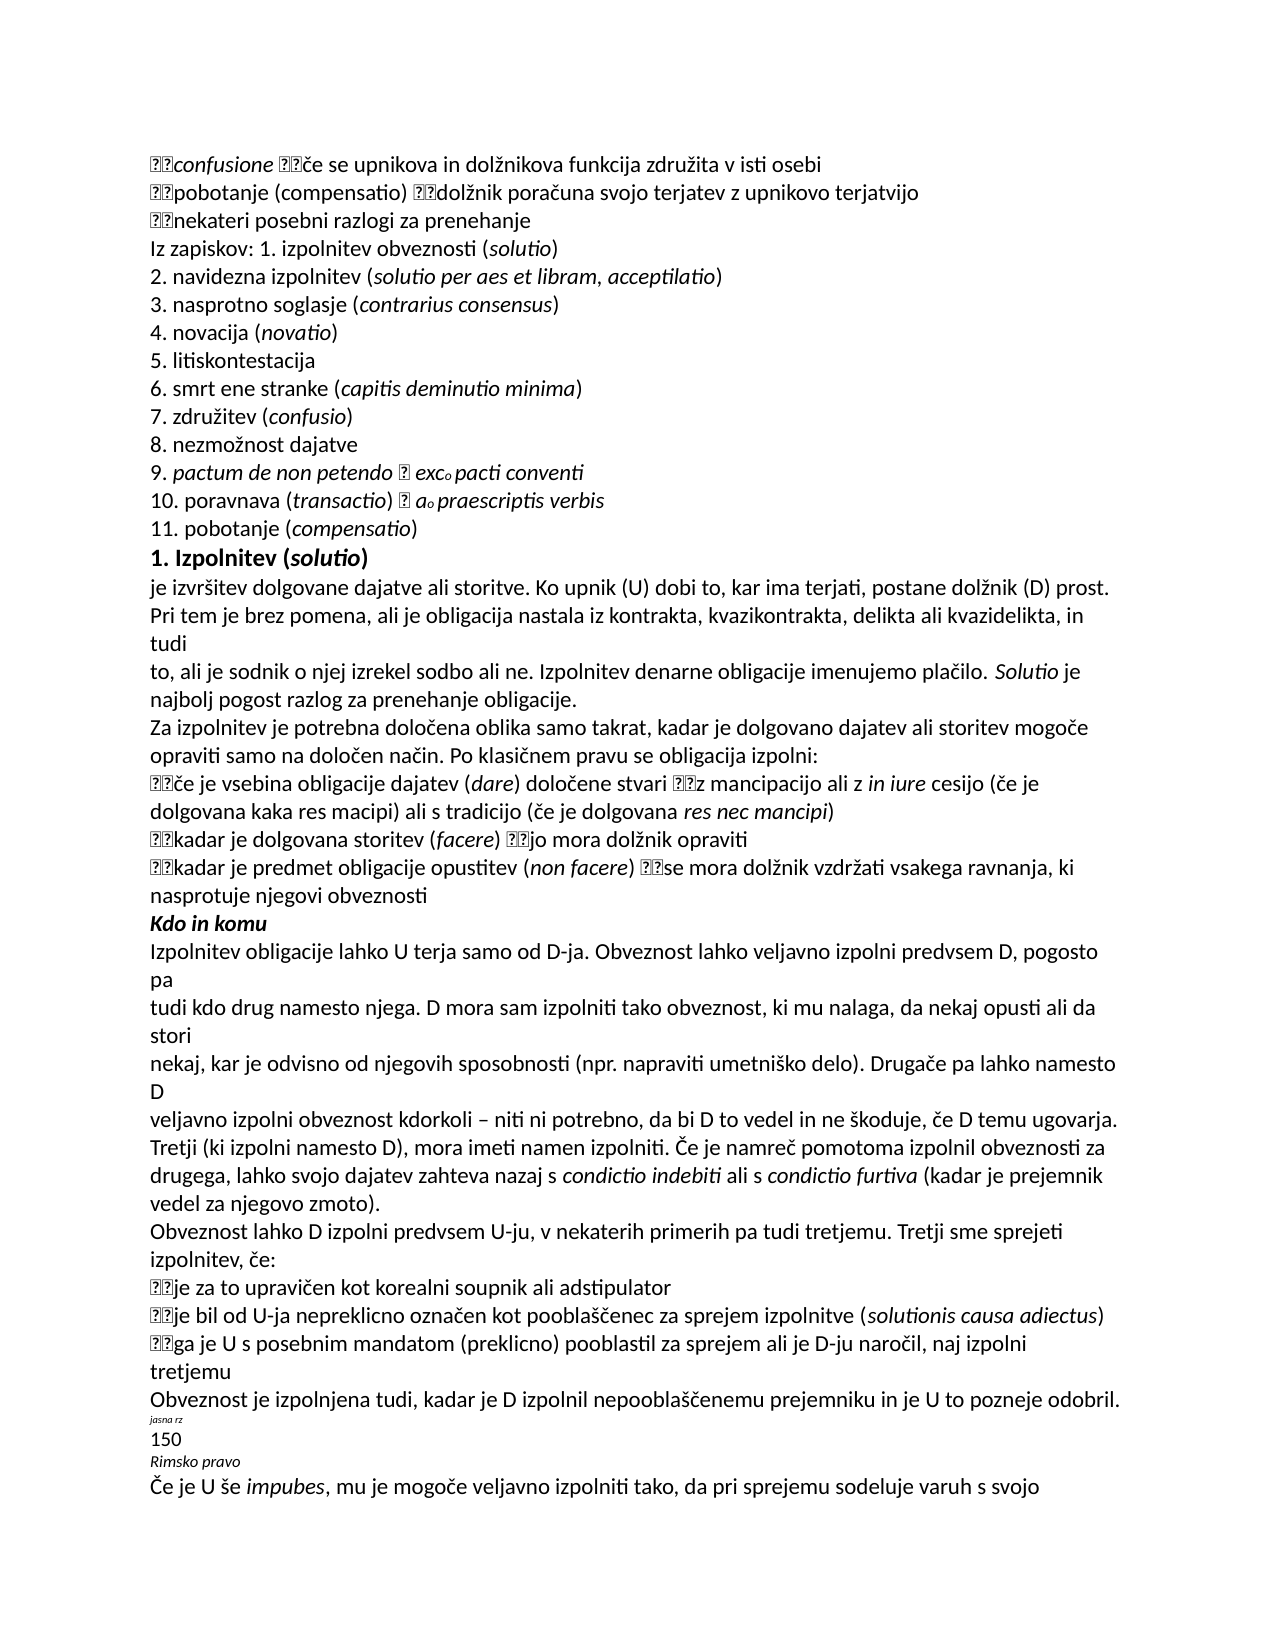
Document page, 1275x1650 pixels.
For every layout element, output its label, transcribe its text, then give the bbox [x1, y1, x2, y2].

text jasna rz [150, 1413, 1125, 1426]
text 9. pactum de non petendo  exco pacti conventi [150, 458, 1125, 486]
text je za to upravičen kot korealni soupnik ali adstipulator [150, 1273, 1125, 1301]
text Iz zapiskov: 1. izpolnitev obveznosti (solutio) [150, 234, 1125, 262]
text 5. litiskontestacija [150, 346, 1125, 374]
text Izpolnitev obligacije lahko U terja samo od D-ja. Obveznost lahko veljavno izpolni predvsem D, pogosto pa [150, 937, 1125, 993]
text 3. nasprotno soglasje (contrarius consensus) [150, 290, 1125, 318]
text 150 [150, 1426, 1125, 1452]
text veljavno izpolni obveznost kdorkoli – niti ni potrebno, da bi D to vedel in ne škoduje, če D temu ugovarja. [150, 1105, 1125, 1133]
text je izvršitev dolgovane dajatve ali storitve. Ko upnik (U) dobi to, kar ima terjati, postane dolžnik (D) prost. [150, 573, 1125, 601]
text 10. poravnava (transactio)  ao praescriptis verbis [150, 486, 1125, 514]
text opraviti samo na določen način. Po klasičnem pravu se obligacija izpolni: [150, 741, 1125, 769]
text dolgovana kaka res macipi) ali s tradicijo (če je dolgovana res nec mancipi) [150, 797, 1125, 825]
text nekateri posebni razlogi za prenehanje [150, 206, 1125, 234]
text kadar je predmet obligacije opustitev (non facere) se mora dolžnik vzdržati vsakega ravnanja, ki [150, 853, 1125, 881]
text ga je U s posebnim mandatom (preklicno) pooblastil za sprejem ali je D-ju naročil, naj izpolni [150, 1329, 1125, 1357]
text 2. navidezna izpolnitev (solutio per aes et libram, acceptilatio) [150, 262, 1125, 290]
text Rimsko pravo [150, 1452, 1125, 1472]
text Tretji (ki izpolni namesto D), mora imeti namen izpolniti. Če je namreč pomotoma izpolnil obveznosti za [150, 1133, 1125, 1161]
text 1. Izpolnitev (solutio) [150, 542, 1125, 573]
text vedel za njegovo zmoto). [150, 1189, 1125, 1217]
text če je vsebina obligacije dajatev (dare) določene stvari z mancipacijo ali z in iure cesijo (če je [150, 769, 1125, 797]
text Kdo in komu [150, 909, 1125, 937]
text nasprotuje njegovi obveznosti [150, 881, 1125, 909]
text Obveznost je izpolnjena tudi, kadar je D izpolnil nepooblaščenemu prejemniku in je U to pozneje odobril. [150, 1385, 1125, 1413]
text nekaj, kar je odvisno od njegovih sposobnosti (npr. napraviti umetniško delo). Drugače pa lahko namesto D [150, 1049, 1125, 1105]
text je bil od U-ja nepreklicno označen kot pooblaščenec za sprejem izpolnitve (solutionis causa adiectus) [150, 1301, 1125, 1329]
text 8. nezmožnost dajatve [150, 430, 1125, 458]
text Za izpolnitev je potrebna določena oblika samo takrat, kadar je dolgovano dajatev ali storitev mogoče [150, 713, 1125, 741]
text drugega, lahko svojo dajatev zahteva nazaj s condictio indebiti ali s condictio furtiva (kadar je prejemnik [150, 1161, 1125, 1189]
text tudi kdo drug namesto njega. D mora sam izpolniti tako obveznost, ki mu nalaga, da nekaj opusti ali da stori [150, 993, 1125, 1049]
text pobotanje (compensatio) dolžnik poračuna svojo terjatev z upnikovo terjatvijo [150, 178, 1125, 206]
text izpolnitev, če: [150, 1245, 1125, 1273]
text to, ali je sodnik o njej izrekel sodbo ali ne. Izpolnitev denarne obligacije imenujemo plačilo. Solutio je [150, 657, 1125, 685]
text confusione če se upnikova in dolžnikova funkcija združita v isti osebi [150, 150, 1125, 178]
text 6. smrt ene stranke (capitis deminutio minima) [150, 374, 1125, 402]
text Če je U še impubes, mu je mogoče veljavno izpolniti tako, da pri sprejemu sodeluje varuh s svojo [150, 1472, 1125, 1500]
text 7. združitev (confusio) [150, 402, 1125, 430]
text Obveznost lahko D izpolni predvsem U-ju, v nekaterih primerih pa tudi tretjemu. Tretji sme sprejeti [150, 1217, 1125, 1245]
text Pri tem je brez pomena, ali je obligacija nastala iz kontrakta, kvazikontrakta, delikta ali kvazidelikta, in tudi [150, 601, 1125, 657]
text kadar je dolgovana storitev (facere) jo mora dolžnik opraviti [150, 825, 1125, 853]
text tretjemu [150, 1357, 1125, 1385]
text 11. pobotanje (compensatio) [150, 514, 1125, 542]
text najbolj pogost razlog za prenehanje obligacije. [150, 685, 1125, 713]
text 4. novacija (novatio) [150, 318, 1125, 346]
